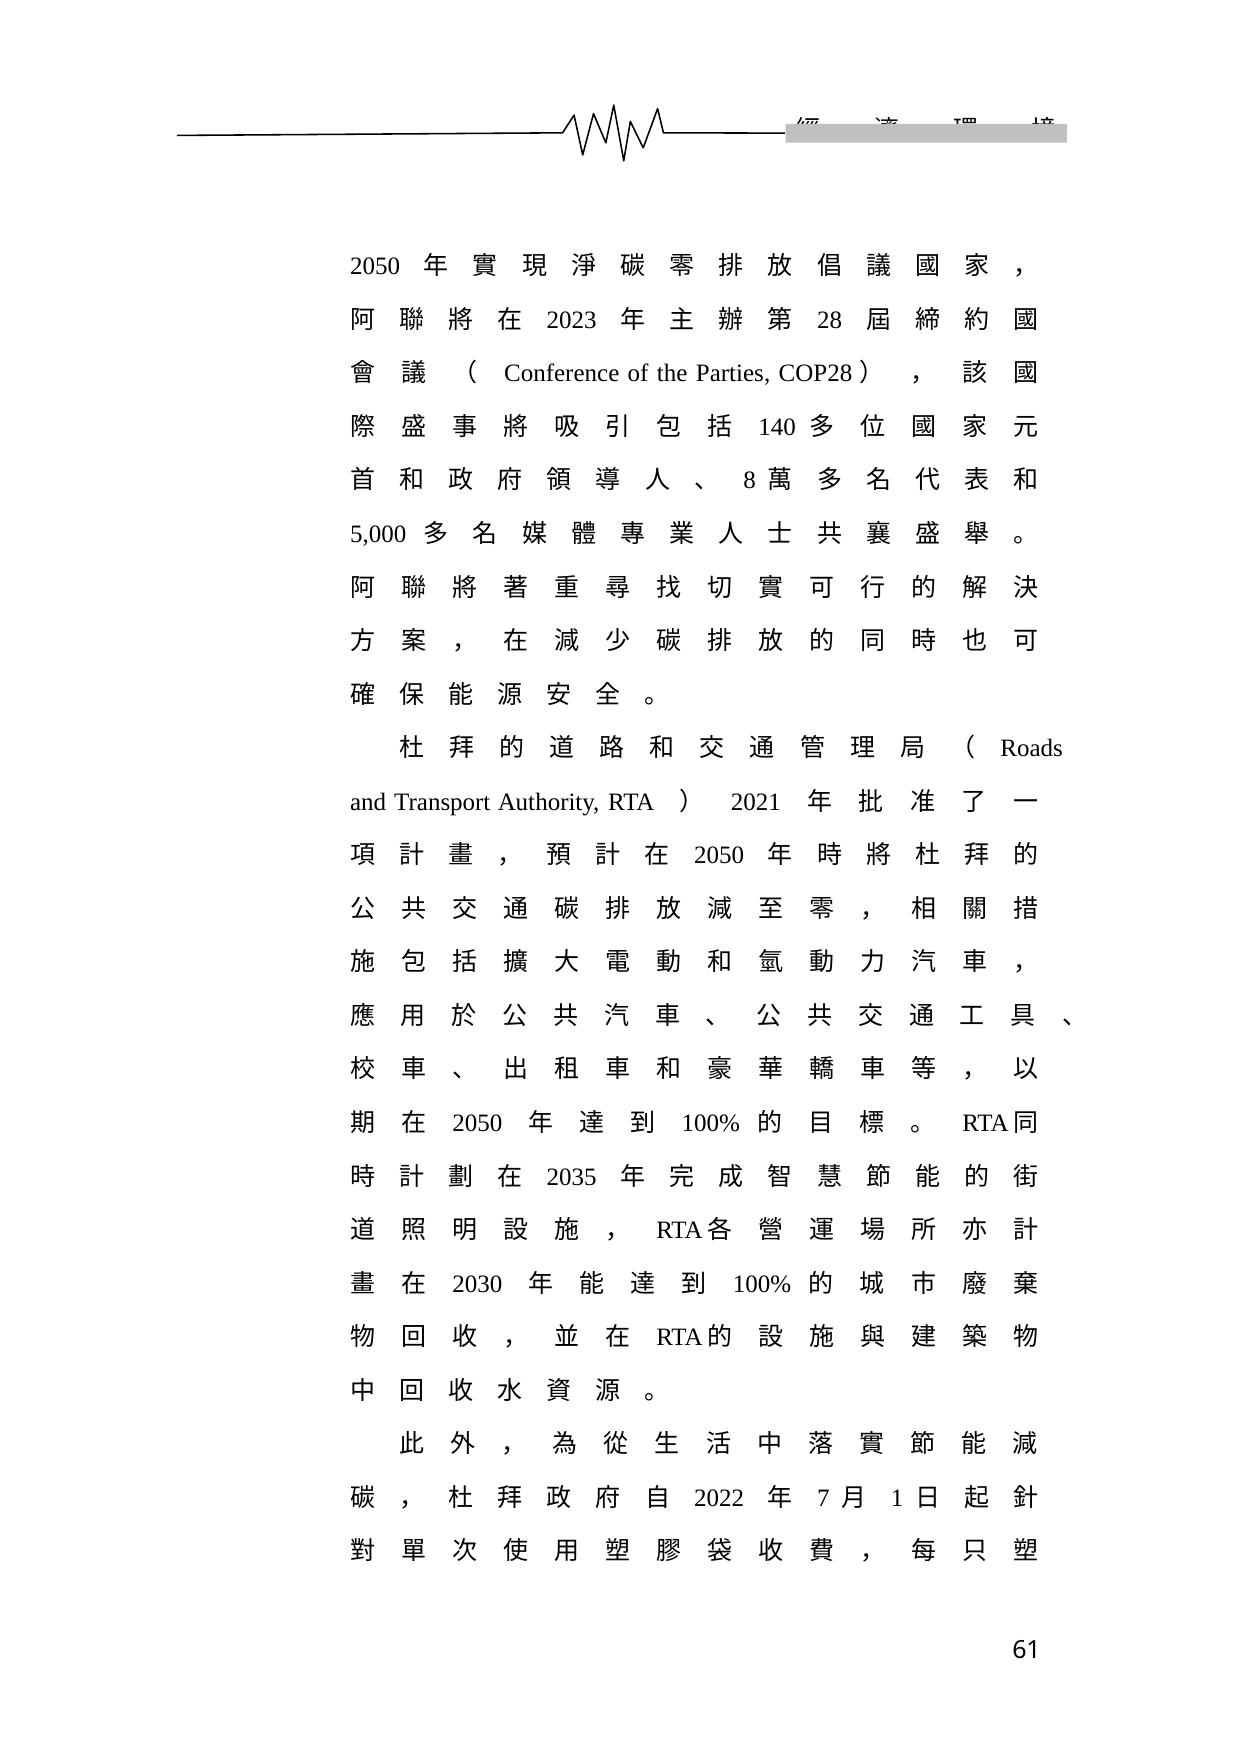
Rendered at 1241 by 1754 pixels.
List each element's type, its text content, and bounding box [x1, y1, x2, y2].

text 2050年實現淨碳零排放倡議國家，阿聯將在2023年主辦第28屆締約國會議（Conference of the Parties, COP28），該國際盛事將吸引包括140多位國家元首和政府領導人、8萬多名代表和5,000多名媒體專業人士共襄盛舉。阿聯將著重尋找切實可行的解決方案，在減少碳排放的同時也可確保能源安全。 [325, 237, 1063, 719]
text 此外，為從生活中落實節能減碳，杜拜政府自2022年7月1日起針對單次使用塑膠袋收費，每只塑 [325, 1415, 1063, 1576]
text 杜拜的道路和交通管理局（Roads and Transport Authority, RTA）2021年批准了一項計畫，預計在2050年時將杜拜的公共交通碳排放減至零，相關措施包括擴大電動和氫動力汽車，應用於公共汽車、公共交通工具、校車、出租車和豪華轎車等，以期在2050年達到100%的目標。RTA同時計劃在2035年完成智慧節能的街道照明設施，RTA各營運場所亦計畫在2030年能達到100%的城市廢棄物回收，並在RTA的設施與建築物中回收水資源。 [325, 719, 1063, 1415]
